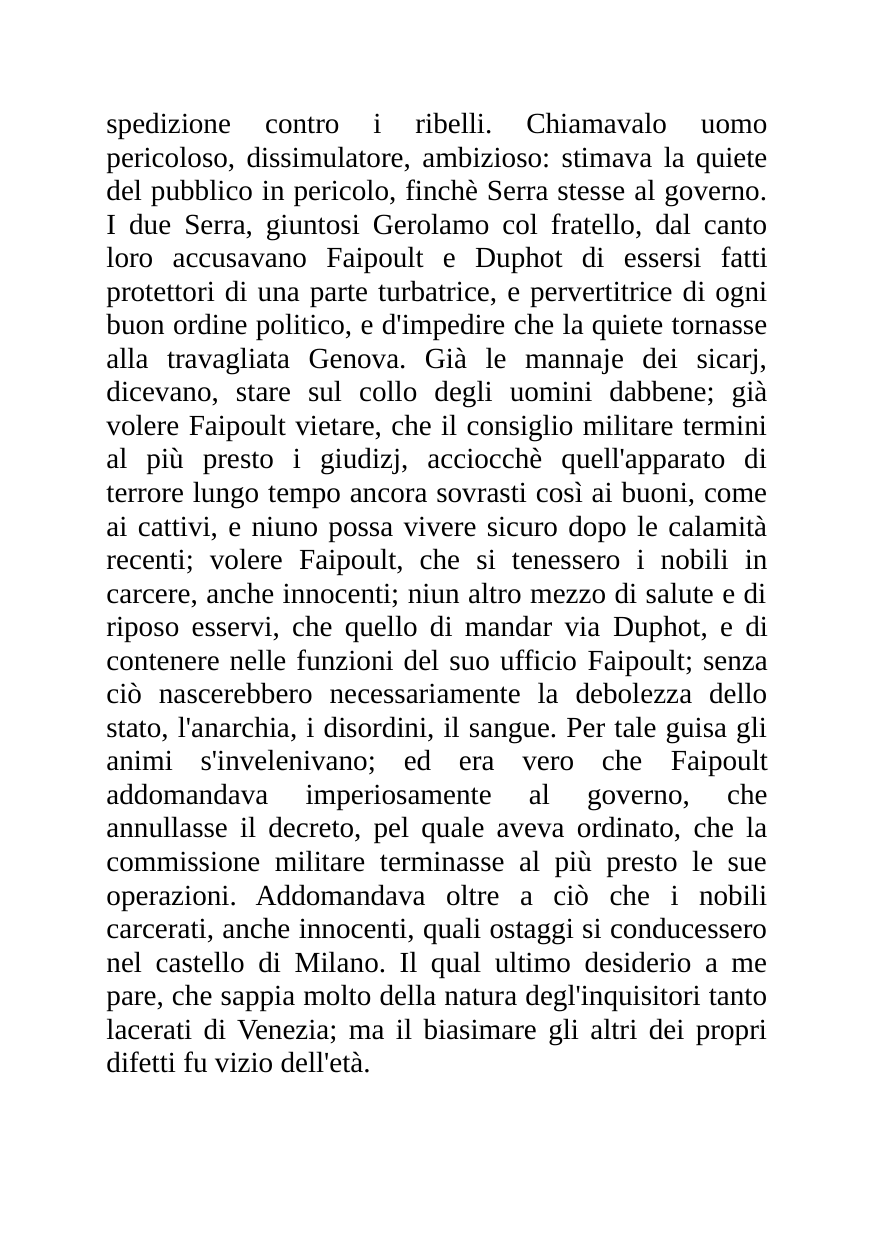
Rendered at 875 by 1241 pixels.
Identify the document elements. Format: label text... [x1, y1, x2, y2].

text spedizione contro i ribelli. Chiamavalo uomo pericoloso, dissimulatore, ambizioso: stimava la quiete del pubblico in pericolo, finchè Serra stesse al governo. I due Serra, giuntosi Gerolamo col fratello, dal canto loro accusavano Faipoult e Duphot di essersi fatti protettori di una parte turbatrice, e pervertitrice di ogni buon ordine politico, e d'impedire che la quiete tornasse alla travagliata Genova. Già le mannaje dei sicarj, dicevano, stare sul collo degli uomini dabbene; già volere Faipoult vietare, che il consiglio militare termini al più presto i giudizj, acciocchè quell'apparato di terrore lungo tempo ancora sovrasti così ai buoni, come ai cattivi, e niuno possa vivere sicuro dopo le calamità recenti; volere Faipoult, che si tenessero i nobili in carcere, anche innocenti; niun altro mezzo di salute e di riposo esservi, che quello di mandar via Duphot, e di contenere nelle funzioni del suo ufficio Faipoult; senza ciò nascerebbero necessariamente la debolezza dello stato, l'anarchia, i disordini, il sangue. Per tale guisa gli animi s'invelenivano; ed era vero che Faipoult addomandava imperiosamente al governo, che annullasse il decreto, pel quale aveva ordinato, che la commissione militare terminasse al più presto le sue operazioni. Addomandava oltre a ciò che i nobili carcerati, anche innocenti, quali ostaggi si conducessero nel castello di Milano. Il qual ultimo desiderio a me pare, che sappia molto della natura degl'inquisitori tanto lacerati di Venezia; ma il biasimare gli altri dei propri difetti fu vizio dell'età. [106, 106, 768, 1079]
